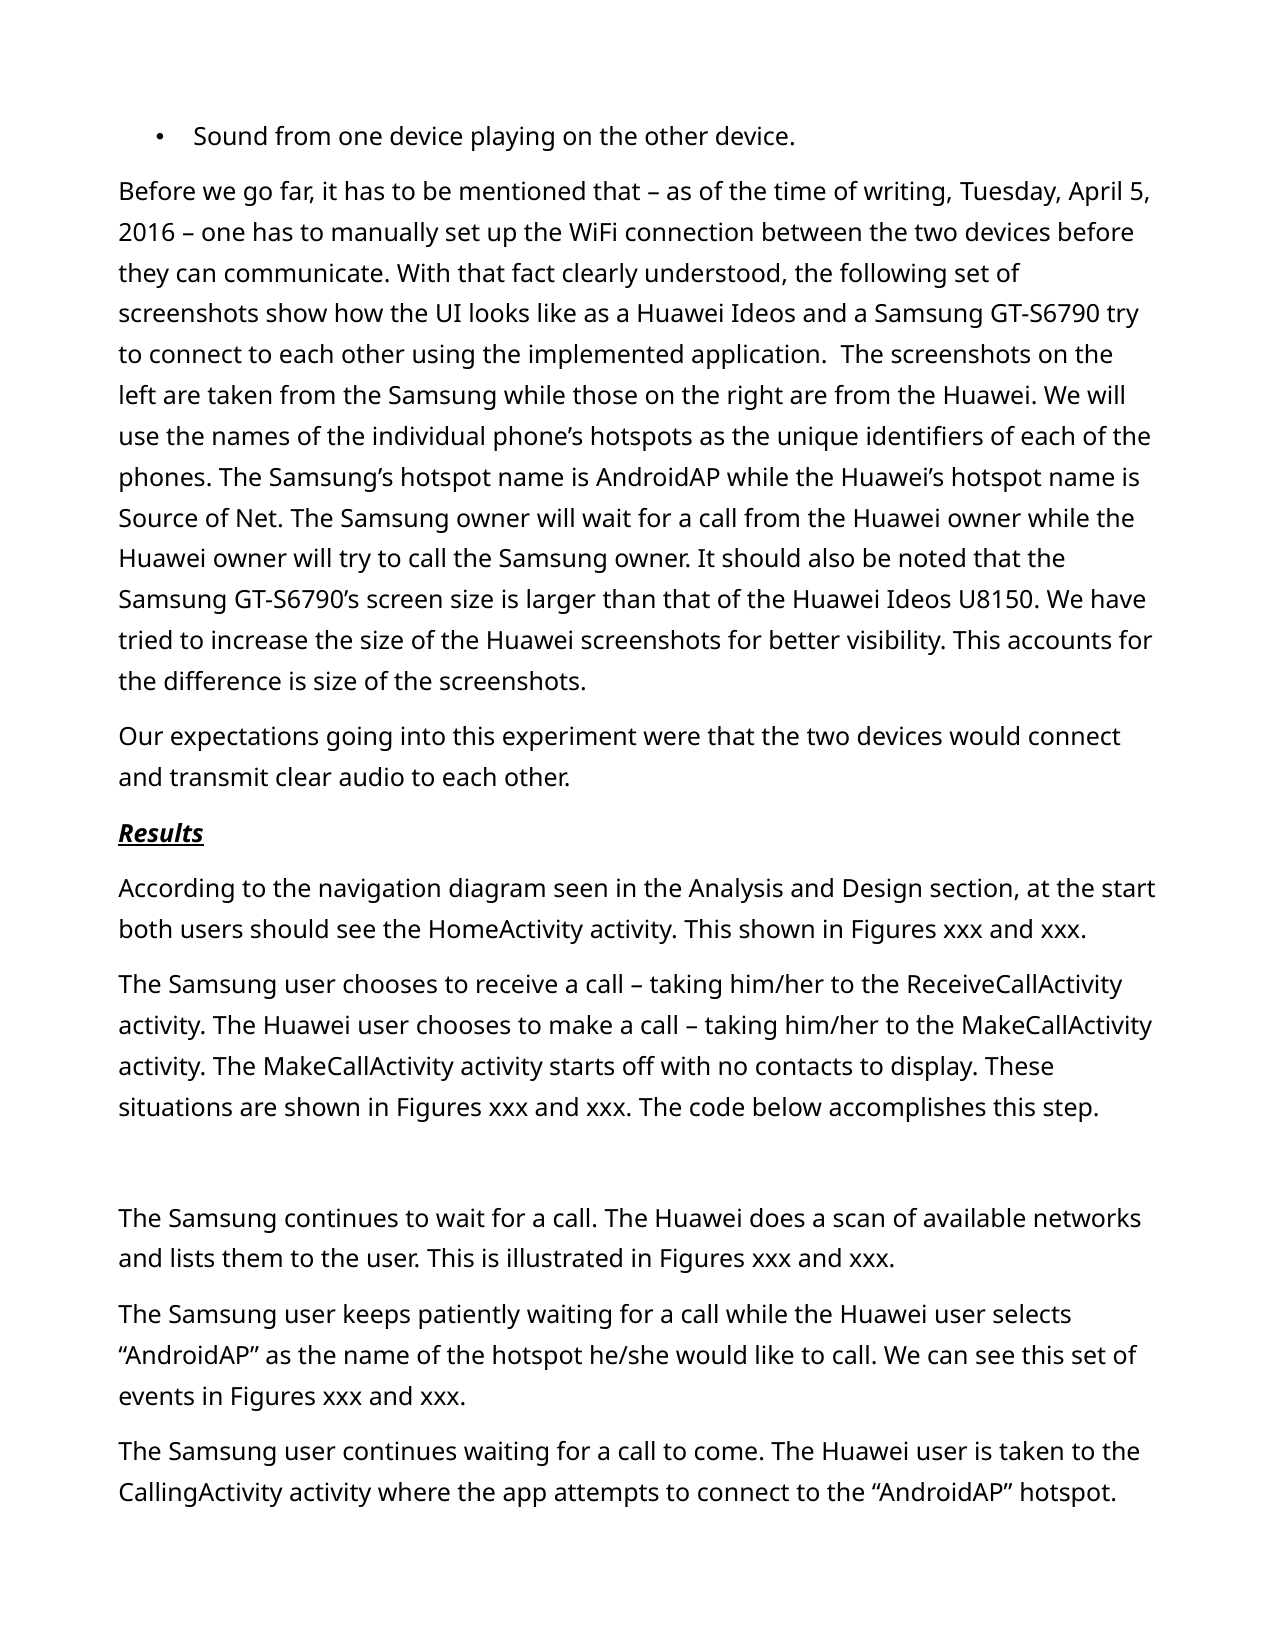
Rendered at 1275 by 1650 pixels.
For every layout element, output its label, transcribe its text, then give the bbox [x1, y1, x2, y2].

text Before we go far, it has to be mentioned that – as of the time of writing, Tuesday, April 5, 2016 – one has to manually set up the WiFi connection between the two devices before they can communicate. With that fact clearly understood, the following set of screenshots show how the UI looks like as a Huawei Ideos and a Samsung GT-S6790 try to connect to each other using the implemented application. The screenshots on the left are taken from the Samsung while those on the right are from the Huawei. We will use the names of the individual phone’s hotspots as the unique identifiers of each of the phones. The Samsung’s hotspot name is AndroidAP while the Huawei’s hotspot name is Source of Net. The Samsung owner will wait for a call from the Huawei owner while the Huawei owner will try to call the Samsung owner. It should also be noted that the Samsung GT-S6790’s screen size is larger than that of the Huawei Ideos U8150. We have tried to increase the size of the Huawei screenshots for better visibility. This accounts for the difference is size of the screenshots. [118, 173, 1157, 698]
text Results [118, 815, 1157, 849]
text Our expectations going into this experiment were that the two devices would connect and transmit clear audio to each other. [118, 719, 1157, 794]
text The Samsung user chooses to receive a call – taking him/her to the ReceiveCallActivity activity. The Huawei user chooses to make a call – taking him/her to the MakeCallActivity activity. The MakeCallActivity activity starts off with no contacts to display. These situations are shown in Figures xxx and xxx. The code below accomplishes this step. [118, 967, 1157, 1123]
list Sound from one device playing on the other device. [156, 118, 1157, 152]
text The Samsung continues to wait for a call. The Huawei does a scan of available networks and lists them to the user. This is illustrated in Figures xxx and xxx. [118, 1200, 1157, 1275]
text The Samsung user continues waiting for a call to come. The Huawei user is taken to the CallingActivity activity where the app attempts to connect to the “AndroidAP” hotspot. [118, 1433, 1157, 1508]
text The Samsung user keeps patiently waiting for a call while the Huawei user selects “AndroidAP” as the name of the hotspot he/she would like to call. We can see this set of events in Figures xxx and xxx. [118, 1296, 1157, 1412]
text According to the navigation diagram seen in the Analysis and Design section, at the start both users should see the HomeActivity activity. This shown in Figures xxx and xxx. [118, 871, 1157, 946]
